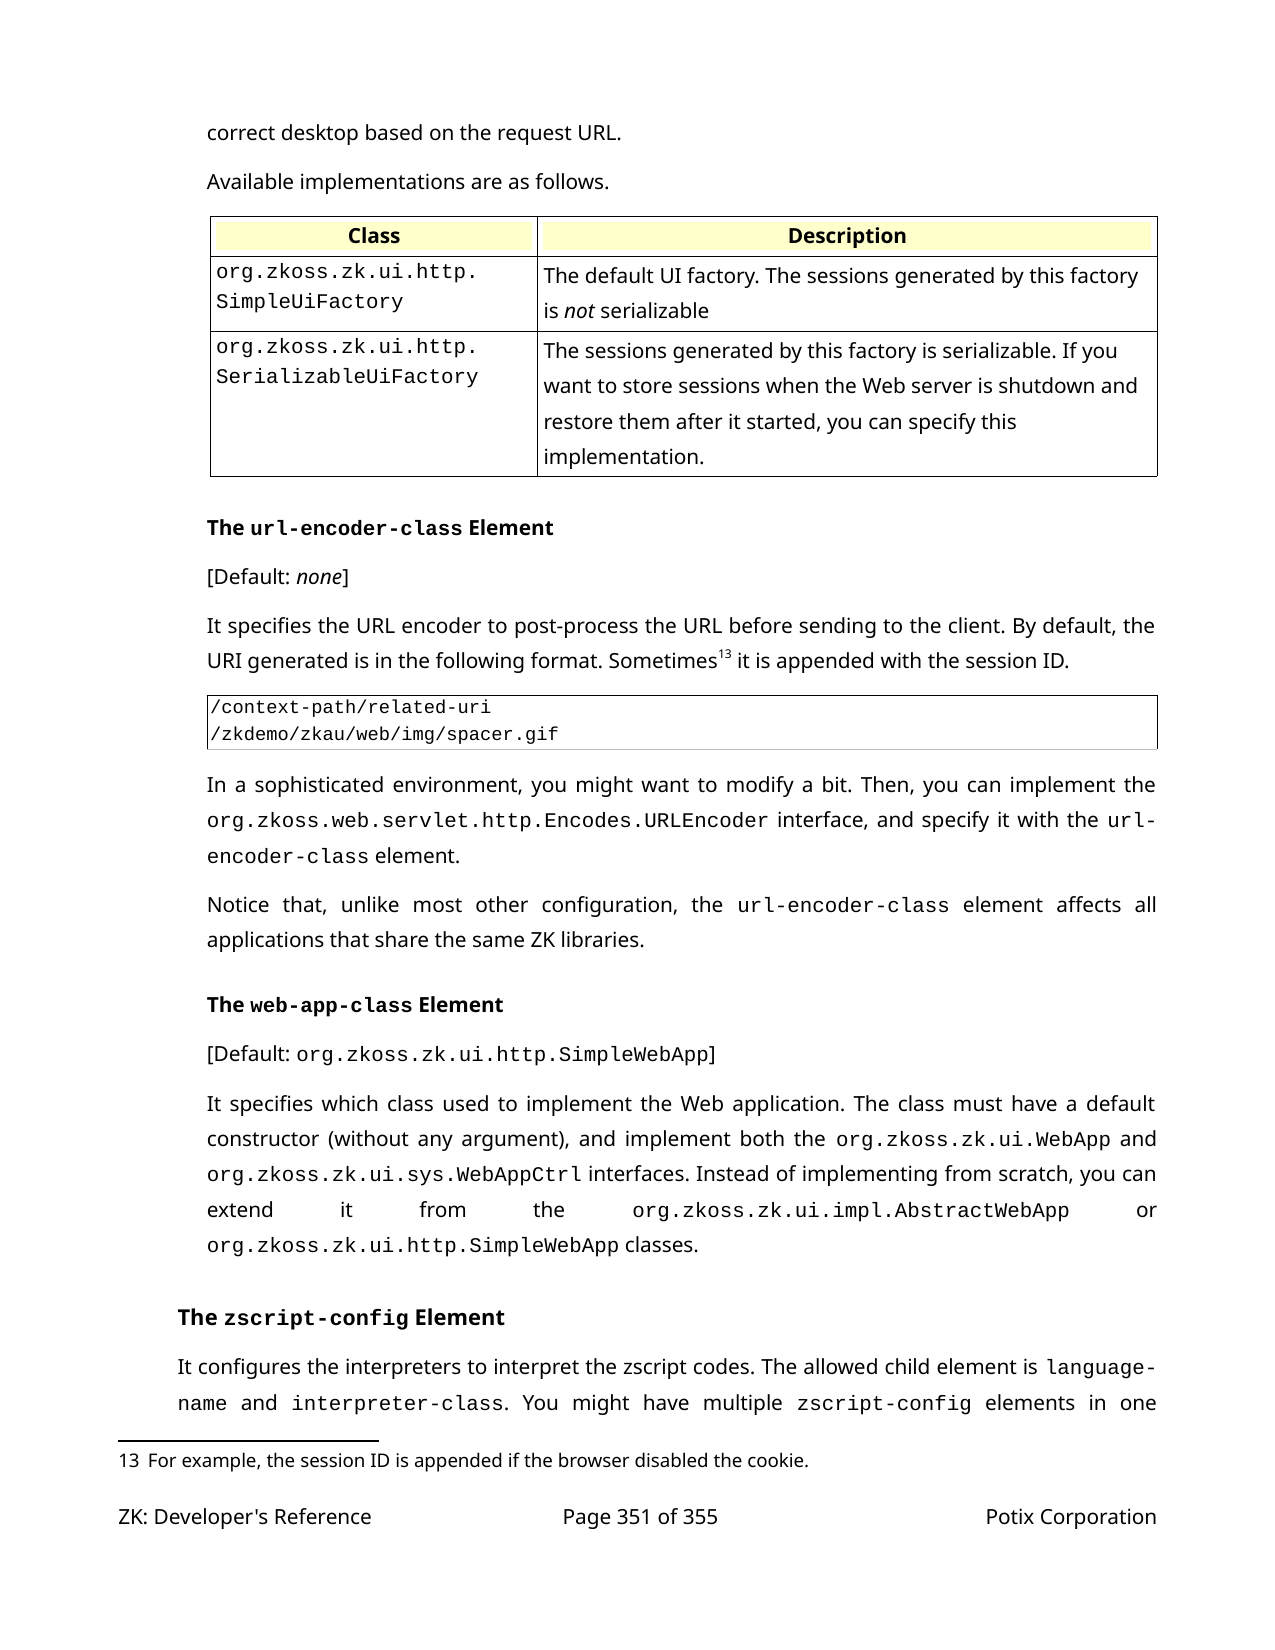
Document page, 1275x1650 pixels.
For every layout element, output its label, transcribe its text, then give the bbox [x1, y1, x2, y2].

text [Default: org.zkoss.zk.ui.http.SimpleWebApp] [207, 1039, 1157, 1068]
text /zkdemo/zkau/web/img/spacer.gif [208, 722, 1157, 749]
table_cell The sessions generated by this factory is serializable. If you want to store sessions when the Web server is shutdown and restore them after it started, you can specify this implementation. [538, 332, 1157, 476]
text It configures the interpreters to interpret the zscript codes. The allowed child element is language-name and interpreter-class. You might have multiple zscript-config elements in one [177, 1352, 1157, 1416]
subtitle The web-app-class Element [207, 990, 1157, 1019]
text It specifies which class used to implement the Web application. The class must have a default constructor (without any argument), and implement both the org.zkoss.zk.ui.WebApp and org.zkoss.zk.ui.sys.WebAppCtrl interfaces. Instead of implementing from scratch, you can extend it from the org.zkoss.zk.ui.impl.AbstractWebApp or org.zkoss.zk.ui.http.SimpleWebApp classes. [207, 1089, 1157, 1259]
table_cell The default UI factory. The sessions generated by this factory is not serializable [538, 257, 1157, 331]
table_header Description [538, 217, 1157, 256]
text /context-path/related-uri [208, 696, 1157, 719]
table_cell org.zkoss.zk.ui.http. SimpleUiFactory [211, 257, 537, 331]
text For example, the session ID is appended if the browser disabled the cookie. [118, 1447, 1157, 1473]
text correct desktop based on the request URL. [207, 118, 1157, 146]
text In a sophisticated environment, you might want to modify a bit. Then, you can implement the org.zkoss.web.servlet.http.Encodes.URLEncoder interface, and specify it with the url-encoder-class element. [207, 770, 1157, 869]
text Available implementations are as follows. [207, 167, 1157, 195]
text Notice that, unlike most other configuration, the url-encoder-class element affects all applications that share the same ZK libraries. [207, 890, 1157, 954]
table_cell org.zkoss.zk.ui.http. SerializableUiFactory [211, 332, 537, 476]
text [Default: none] [207, 562, 1157, 590]
table_header Class [211, 217, 537, 256]
subtitle The zscript-config Element [177, 1301, 1157, 1332]
subtitle The url-encoder-class Element [207, 513, 1157, 541]
text It specifies the URL encoder to post-process the URL before sending to the client. By default, the URI generated is in the following format. Sometimes it is appended with the session ID. [207, 611, 1157, 674]
